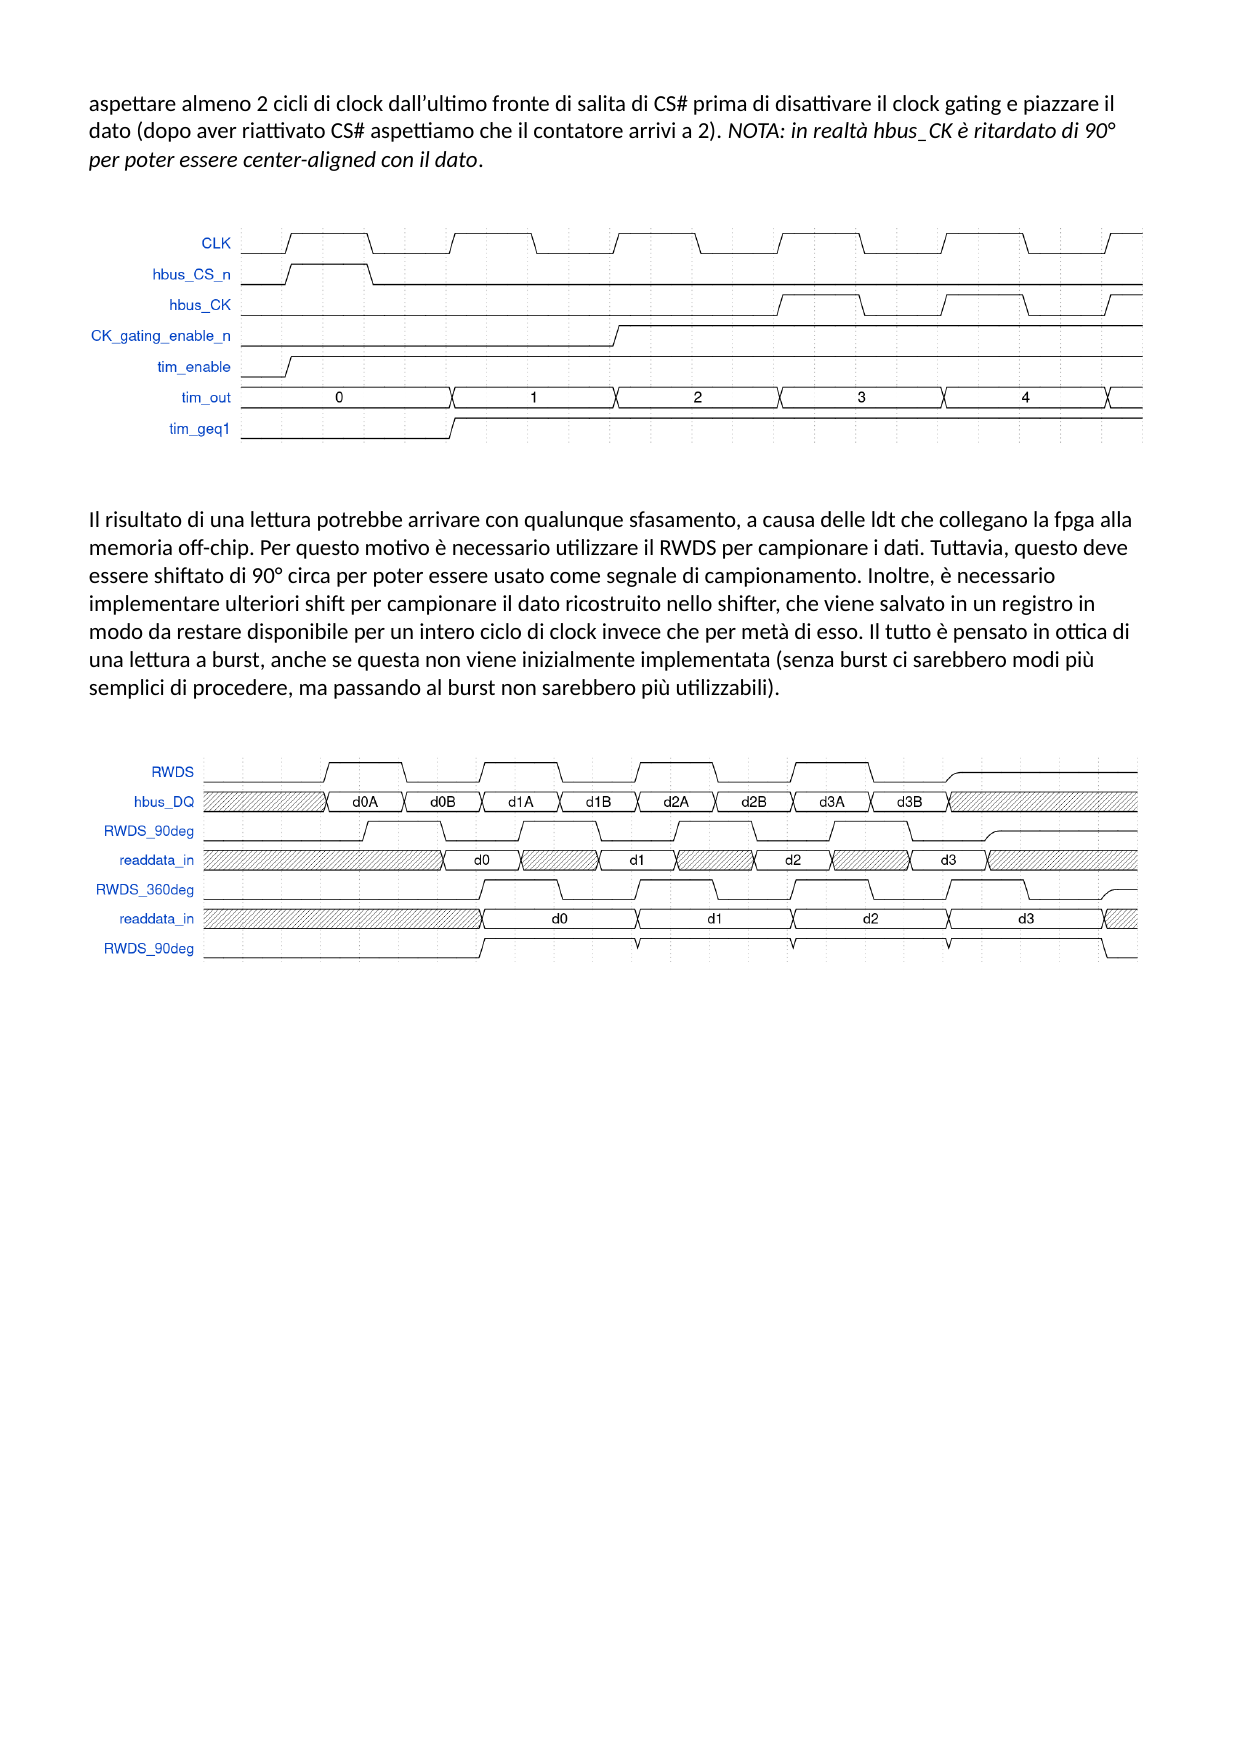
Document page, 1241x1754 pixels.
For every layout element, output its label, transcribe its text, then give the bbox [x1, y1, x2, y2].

picture [88, 228, 1152, 449]
text aspettare almeno 2 cicli di clock dall’ultimo fronte di salita di CS# prima di disattivare il clock gating e piazzare il dato (dopo aver riattivato CS# aspettiamo che il contatore arrivi a 2). NOTA: in realtà hbus_CK è ritardato di 90° per poter essere center-aligned con il dato. [89, 89, 1152, 173]
picture [88, 757, 1152, 966]
text Il risultato di una lettura potrebbe arrivare con qualunque sfasamento, a causa delle ldt che collegano la fpga alla memoria off-chip. Per questo motivo è necessario utilizzare il RWDS per campionare i dati. Tuttavia, questo deve essere shiftato di 90° circa per poter essere usato come segnale di campionamento. Inoltre, è necessario implementare ulteriori shift per campionare il dato ricostruito nello shifter, che viene salvato in un registro in modo da restare disponibile per un intero ciclo di clock invece che per metà di esso. Il tutto è pensato in ottica di una lettura a burst, anche se questa non viene inizialmente implementata (senza burst ci sarebbero modi più semplici di procedere, ma passando al burst non sarebbero più utilizzabili). [89, 505, 1152, 701]
